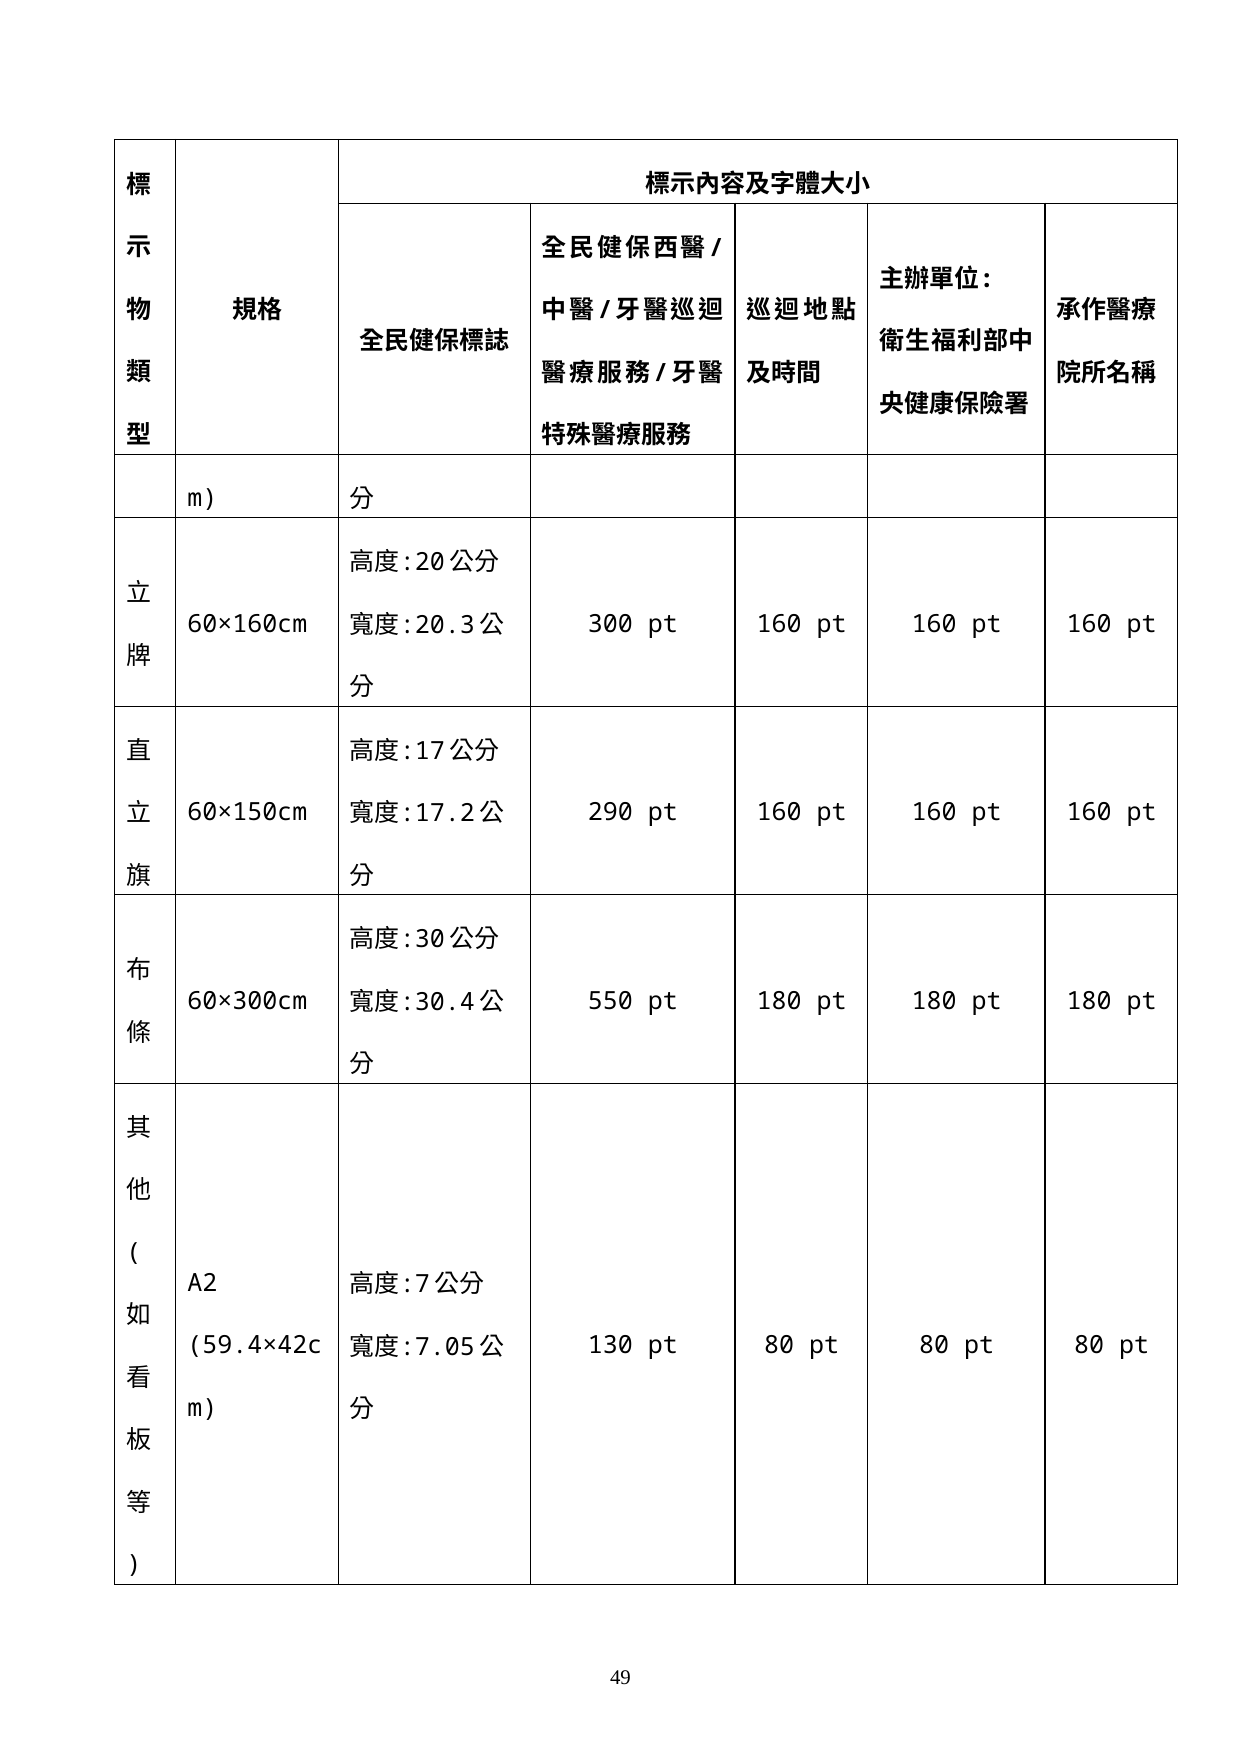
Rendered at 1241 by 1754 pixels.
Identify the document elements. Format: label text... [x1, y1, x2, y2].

table_cell 其他 (如看板等) [115, 1084, 175, 1584]
table_cell [115, 455, 175, 517]
table_cell 高度:7公分 寬度:7.05公分 [339, 1084, 530, 1584]
table_cell 60×160cm [176, 518, 338, 706]
table_cell 全民健保標誌 [339, 204, 530, 453]
table_cell 550 pt [531, 895, 734, 1083]
table_cell 60×300cm [176, 895, 338, 1083]
table_cell 分 [339, 455, 530, 517]
table_cell 160 pt [1046, 707, 1177, 894]
table_cell m) [176, 455, 338, 517]
table_cell [868, 455, 1044, 517]
table_cell 300 pt [531, 518, 734, 706]
table_cell [1046, 455, 1177, 517]
table_cell 290 pt [531, 707, 734, 894]
table_cell 80 pt [868, 1084, 1044, 1584]
table_cell 直立旗 [115, 707, 175, 894]
table_cell [736, 455, 867, 517]
table_cell 高度:20公分 寬度:20.3公分 [339, 518, 530, 706]
table_cell 160 pt [736, 707, 867, 894]
table_cell A2 (59.4×42cm) [176, 1084, 338, 1584]
table_header 標示內容及字體大小 [339, 140, 1177, 202]
table_cell 高度:17公分 寬度:17.2公分 [339, 707, 530, 894]
table_cell 巡迴地點及時間 [736, 204, 867, 453]
table_cell 160 pt [736, 518, 867, 706]
table_cell 160 pt [868, 518, 1044, 706]
table_cell 160 pt [1046, 518, 1177, 706]
table_cell 承作醫療 院所名稱 [1046, 204, 1177, 453]
table_cell [531, 455, 734, 517]
table_header 標示物類型 [115, 140, 175, 453]
table_cell 60×150cm [176, 707, 338, 894]
table_cell 主辦單位: 衛生福利部中央健康保險署 [868, 204, 1044, 453]
table_cell 布條 [115, 895, 175, 1083]
table_cell 180 pt [868, 895, 1044, 1083]
table_cell 高度:30公分 寬度:30.4公分 [339, 895, 530, 1083]
table_cell 80 pt [1046, 1084, 1177, 1584]
table_header 規格 [176, 140, 338, 453]
table_cell 180 pt [1046, 895, 1177, 1083]
table_cell 立牌 [115, 518, 175, 706]
table_cell 80 pt [736, 1084, 867, 1584]
table_cell 160 pt [868, 707, 1044, 894]
table_cell 180 pt [736, 895, 867, 1083]
table_cell 全民健保西醫/中醫/牙醫巡迴醫療服務/牙醫特殊醫療服務 [531, 204, 734, 453]
table_cell 130 pt [531, 1084, 734, 1584]
